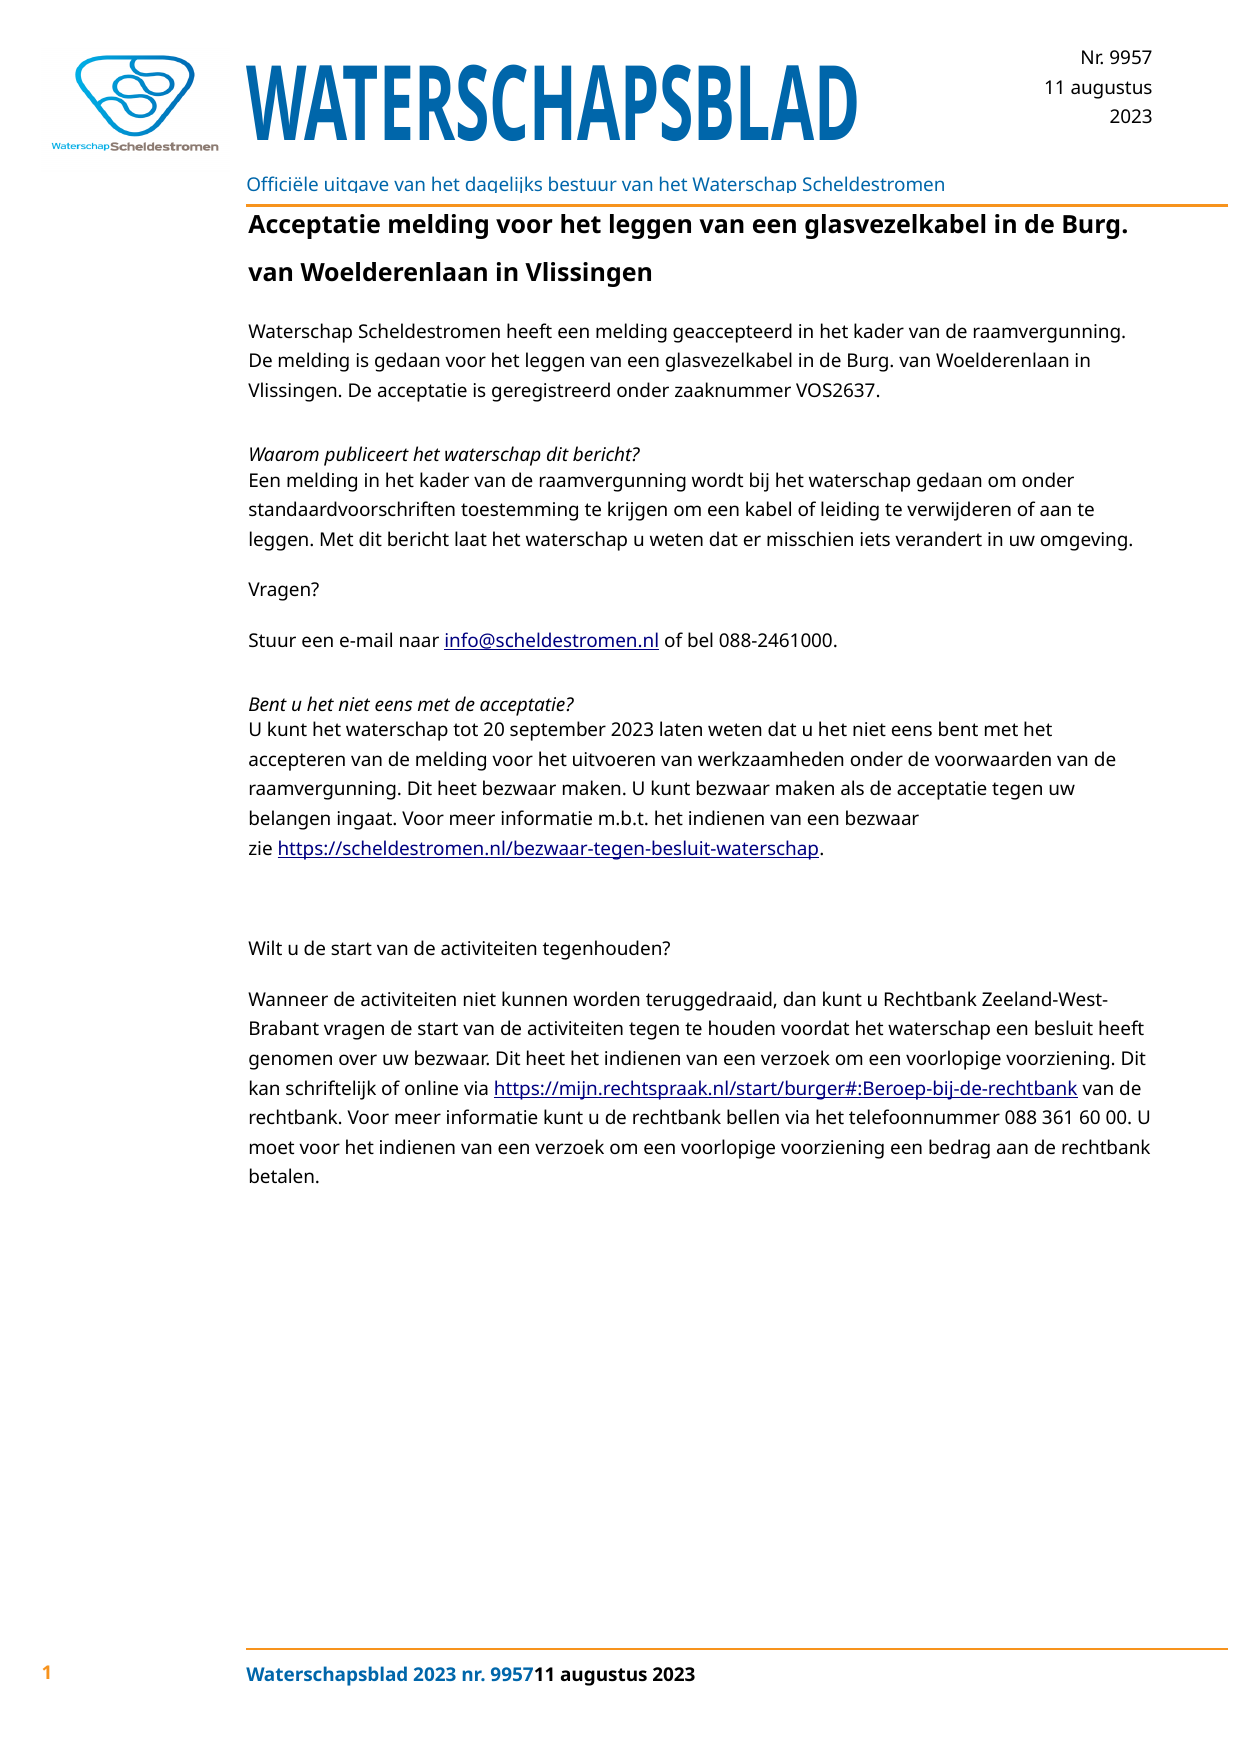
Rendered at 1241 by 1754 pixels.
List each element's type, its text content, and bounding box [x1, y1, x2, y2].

picture [41, 47, 231, 172]
text Vragen? [248, 576, 1152, 602]
text Acceptatie melding voor het leggen van een glasvezelkabel in de Burg. van Woelderenlaan in Vlissingen [248, 207, 1152, 288]
text Stuur een e-mail naar info@scheldestromen.nl of bel 088-2461000. [248, 627, 1152, 652]
text Waarom publiceert het waterschap dit bericht? [248, 441, 1152, 467]
text Een melding in het kader van de raamvergunning wordt bij het waterschap gedaan om onder standaardvoorschriften toestemming te krijgen om een kabel of leiding te verwijderen of aan te leggen. Met dit bericht laat het waterschap u weten dat er misschien iets verandert in uw omgeving. [248, 467, 1152, 552]
text Bent u het niet eens met de acceptatie? [248, 691, 1152, 716]
text U kunt het waterschap tot 20 september 2023 laten weten dat u het niet eens bent met het accepteren van de melding voor het uitvoeren van werkzaamheden onder de voorwaarden van de raamvergunning. Dit heet bezwaar maken. U kunt bezwaar maken als de acceptatie tegen uw belangen ingaat. Voor meer informatie m.b.t. het indienen van een bezwaar zie https://scheldestromen.nl/bezwaar-tegen-besluit-waterschap. [248, 716, 1152, 861]
text Waterschap Scheldestromen heeft een melding geaccepteerd in het kader van de raamvergunning. De melding is gedaan voor het leggen van een glasvezelkabel in de Burg. van Woelderenlaan in Vlissingen. De acceptatie is geregistreerd onder zaaknummer VOS2637. [248, 318, 1152, 403]
text Wanneer de activiteiten niet kunnen worden teruggedraaid, dan kunt u Rechtbank Zeeland-West-Brabant vragen de start van de activiteiten tegen te houden voordat het waterschap een besluit heeft genomen over uw bezwaar. Dit heet het indienen van een verzoek om een voorlopige voorziening. Dit kan schriftelijk of online via https://mijn.rechtspraak.nl/start/burger#:Beroep-bij-de-rechtbank van de rechtbank. Voor meer informatie kunt u de rechtbank bellen via het telefoonnummer 088 361 60 00. U moet voor het indienen van een verzoek om een voorlopige voorziening een bedrag aan de rechtbank betalen. [248, 986, 1152, 1189]
text Wilt u de start van de activiteiten tegenhouden? [248, 936, 1152, 961]
